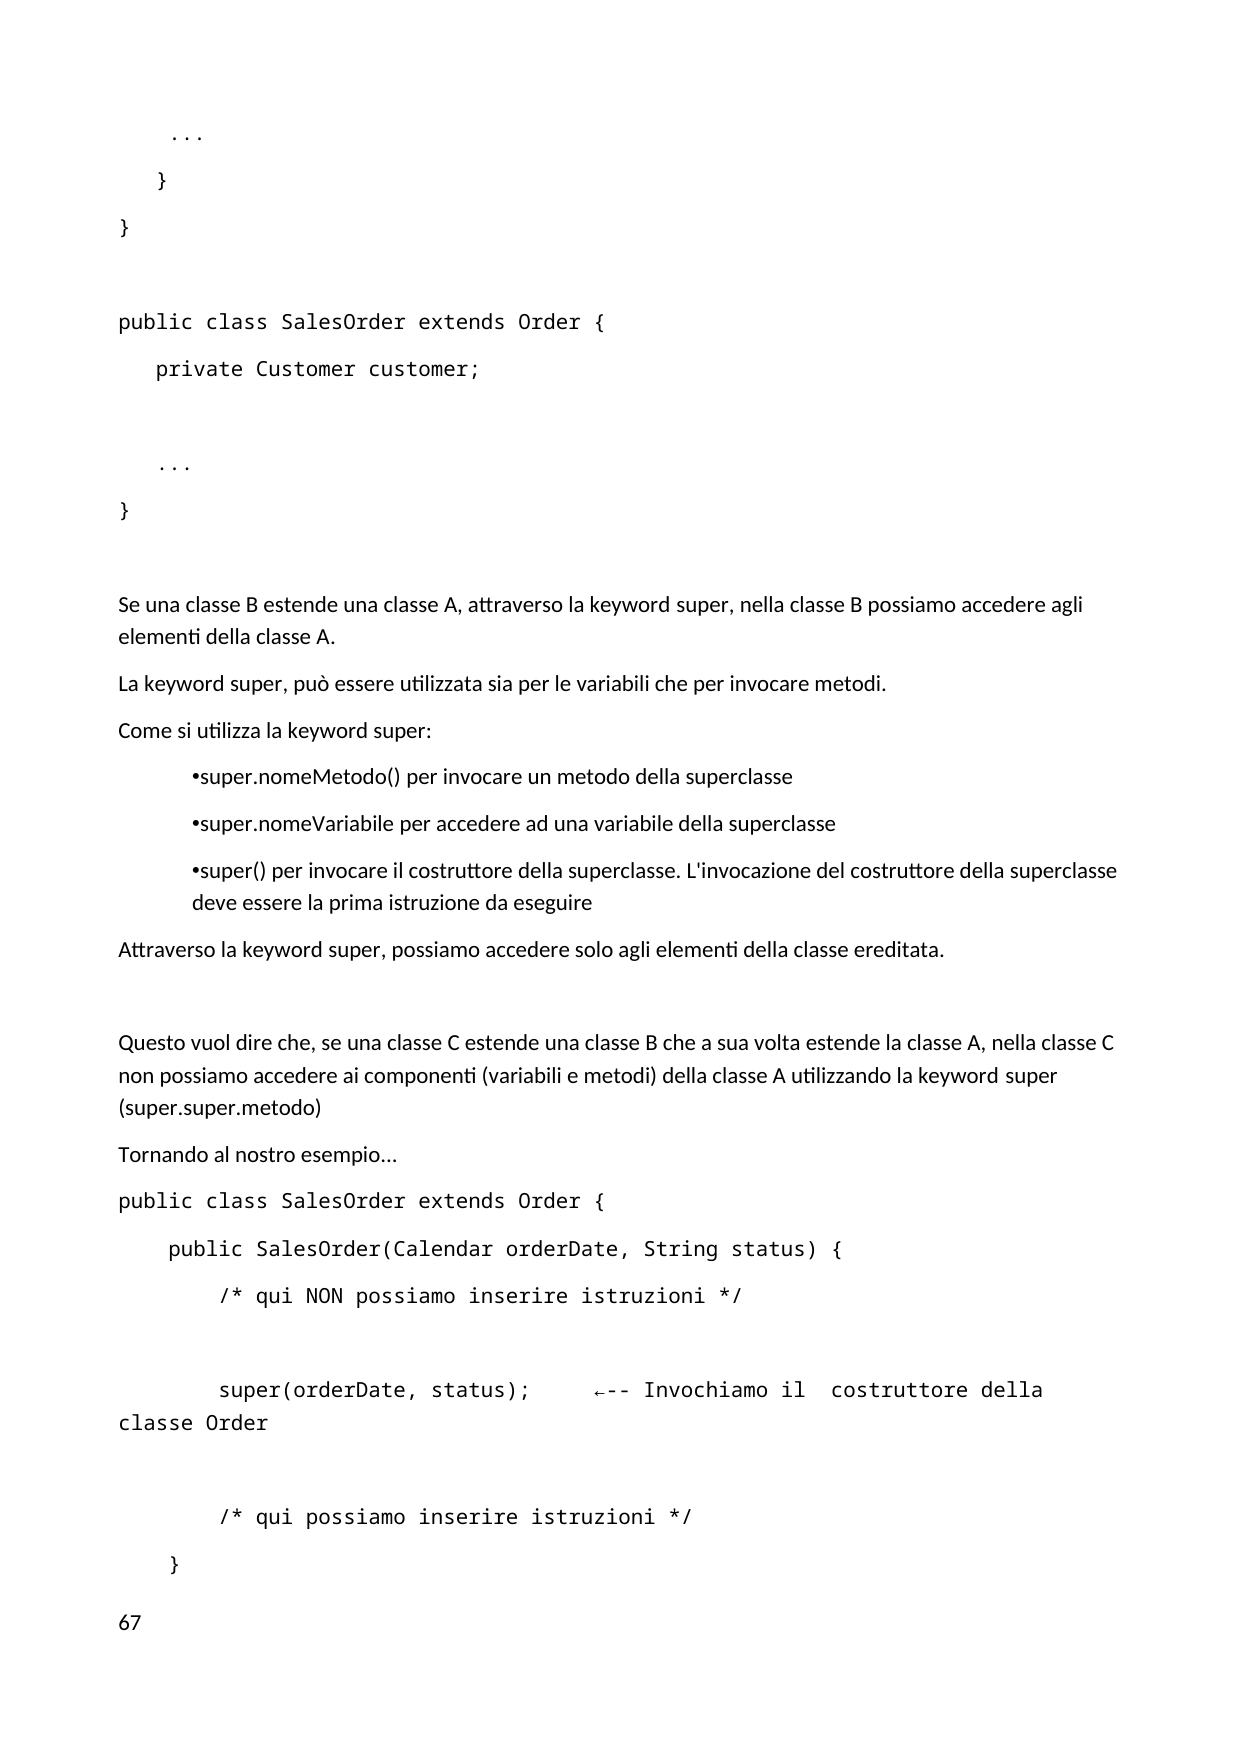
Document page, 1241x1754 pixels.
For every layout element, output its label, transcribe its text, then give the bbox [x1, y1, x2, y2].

text La keyword super, può essere utilizzata sia per le variabili che per invocare metodi. [118, 669, 1122, 697]
text } [118, 212, 1122, 241]
text /* qui NON possiamo inserire istruzioni */ [118, 1281, 1122, 1309]
list super() per invocare il costruttore della superclasse. L'invocazione del costruttore della superclasse deve essere la prima istruzione da eseguire [118, 856, 1122, 916]
text } [118, 496, 1122, 524]
list super.nomeVariabile per accedere ad una variabile della superclasse [118, 809, 1122, 837]
text public class SalesOrder extends Order { [118, 307, 1122, 335]
text Se una classe B estende una classe A, attraverso la keyword super, nella classe B possiamo accedere agli elementi della classe A. [118, 590, 1122, 650]
text public class SalesOrder extends Order { [118, 1186, 1122, 1215]
text private Customer customer; [118, 354, 1122, 382]
text ... [118, 118, 1122, 147]
list super.nomeMetodo() per invocare un metodo della superclasse [118, 762, 1122, 791]
text super(orderDate, status); ←-- Invochiamo il costruttore della classe Order [118, 1375, 1122, 1436]
text /* qui possiamo inserire istruzioni */ [118, 1502, 1122, 1531]
text Come si utilizza la keyword super: [118, 716, 1122, 744]
text ... [118, 448, 1122, 477]
text public SalesOrder(Calendar orderDate, String status) { [118, 1234, 1122, 1262]
text Attraverso la keyword super, possiamo accedere solo agli elementi della classe ereditata. [118, 935, 1122, 963]
text } [118, 1549, 1122, 1578]
text Questo vuol dire che, se una classe C estende una classe B che a sua volta estende la classe A, nella classe C non possiamo accedere ai componenti (variabili e metodi) della classe A utilizzando la keyword super (super.super.metodo) [118, 1028, 1122, 1121]
text Tornando al nostro esempio... [118, 1140, 1122, 1168]
text } [118, 165, 1122, 194]
